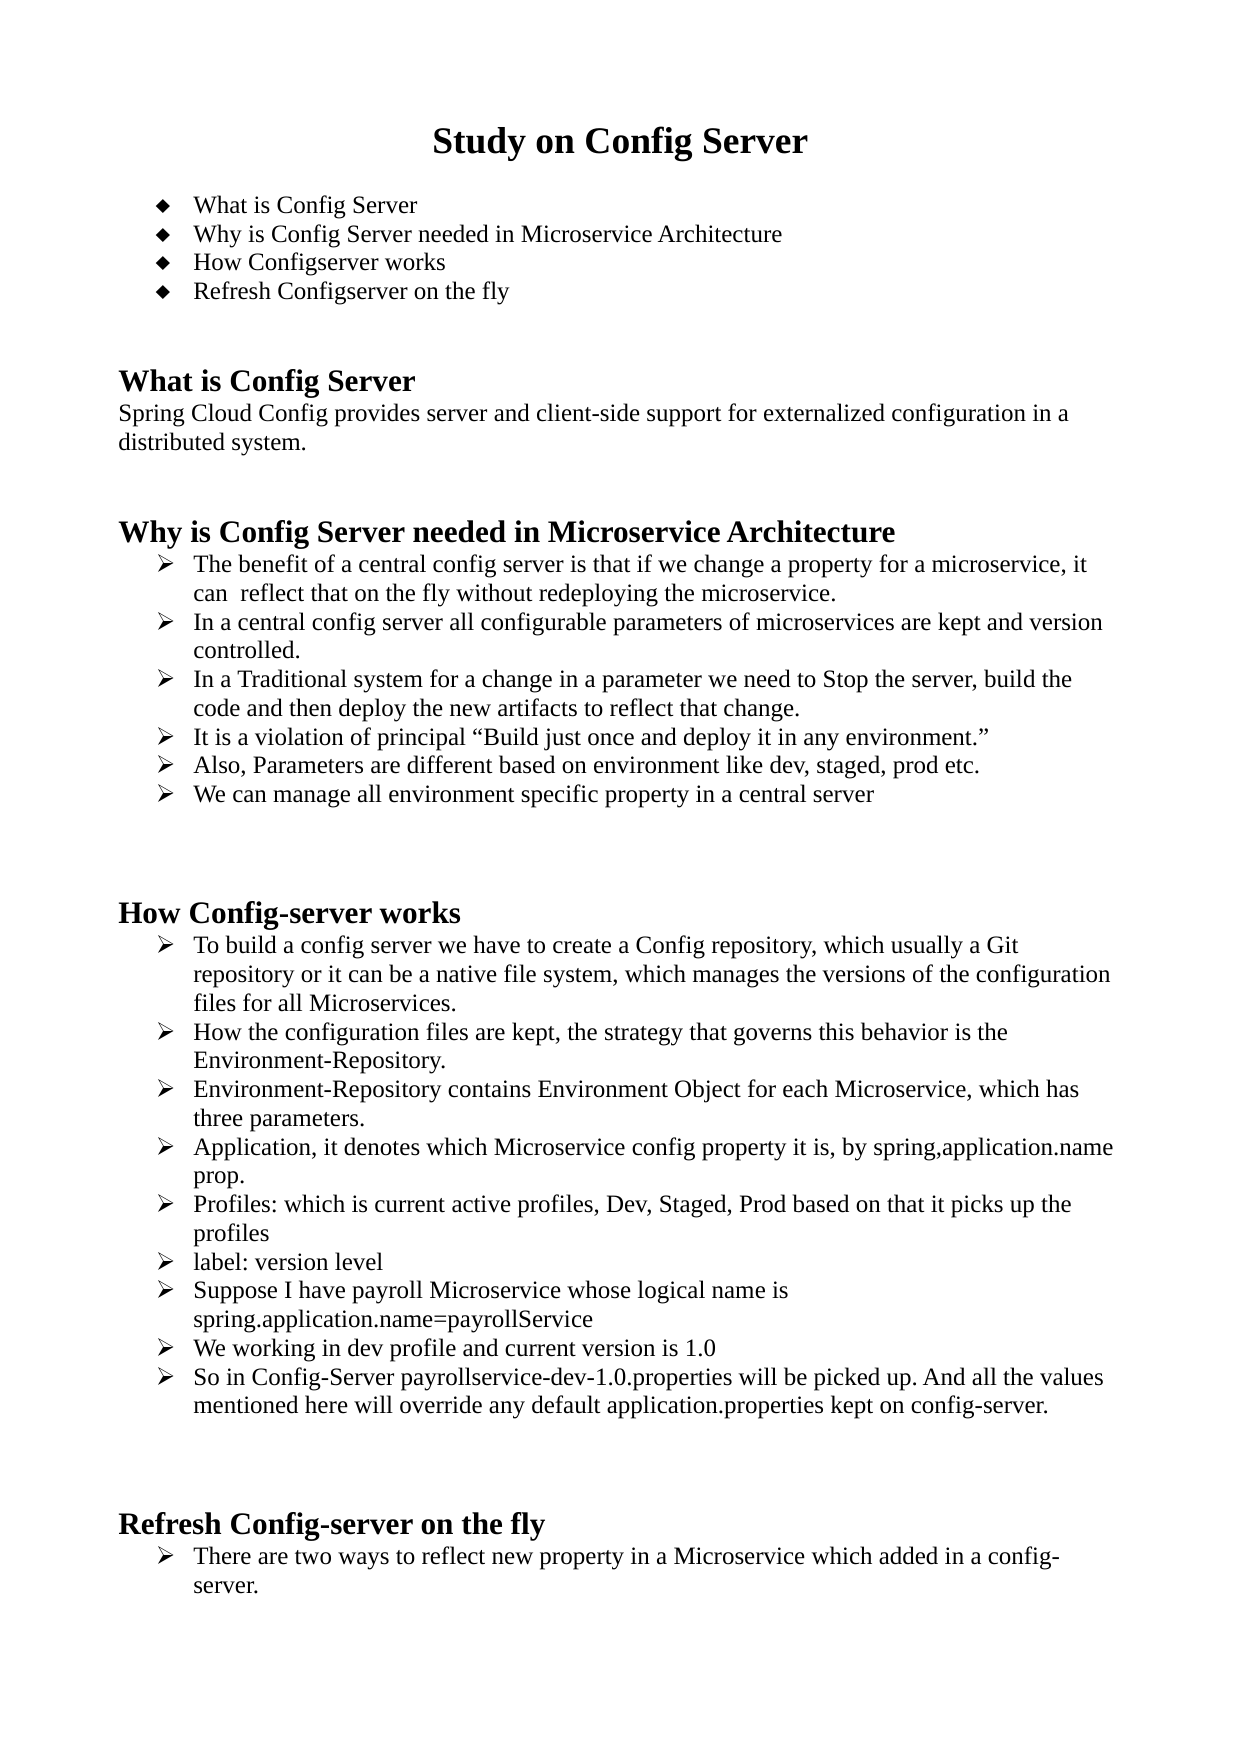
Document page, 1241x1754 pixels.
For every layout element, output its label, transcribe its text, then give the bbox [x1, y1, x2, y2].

list label: version level [156, 1247, 1122, 1275]
list Profiles: which is current active profiles, Dev, Staged, Prod based on that it picks up the profiles [156, 1189, 1122, 1247]
text How Config-server works [118, 894, 1122, 930]
list There are two ways to reflect new property in a Microservice which added in a config-server. [156, 1541, 1122, 1599]
list Environment-Repository contains Environment Object for each Microservice, which has three parameters. [156, 1074, 1122, 1132]
list Also, Parameters are different based on environment like dev, staged, prod etc. [156, 751, 1122, 779]
list Application, it denotes which Microservice config property it is, by spring,application.name prop. [156, 1132, 1122, 1189]
list Refresh Configserver on the fly [156, 276, 1122, 305]
text What is Config Server [118, 362, 1122, 398]
list It is a violation of principal “Build just once and deploy it in any environment.” [156, 722, 1122, 751]
list The benefit of a central config server is that if we change a property for a microservice, it can reflect that on the fly without redeploying the microservice. [156, 549, 1122, 607]
list In a Traditional system for a change in a parameter we need to Stop the server, build the code and then deploy the new artifacts to reflect that change. [156, 664, 1122, 722]
text Study on Config Server [118, 118, 1122, 161]
list We working in dev profile and current version is 1.0 [156, 1333, 1122, 1362]
text Why is Config Server needed in Microservice Architecture [118, 513, 1122, 549]
list How Configserver works [156, 247, 1122, 276]
list What is Config Server [156, 190, 1122, 219]
list In a central config server all configurable parameters of microservices are kept and version controlled. [156, 607, 1122, 664]
list To build a config server we have to create a Config repository, which usually a Git repository or it can be a native file system, which manages the versions of the configuration files for all Microservices. [156, 930, 1122, 1017]
list How the configuration files are kept, the strategy that governs this behavior is the Environment-Repository. [156, 1017, 1122, 1074]
list Suppose I have payroll Microservice whose logical name is spring.application.name=payrollService [156, 1275, 1122, 1333]
list Why is Config Server needed in Microservice Architecture [156, 219, 1122, 247]
list So in Config-Server payrollservice-dev-1.0.properties will be picked up. And all the values mentioned here will override any default application.properties kept on config-server. [156, 1362, 1122, 1419]
list We can manage all environment specific property in a central server [156, 779, 1122, 808]
text Spring Cloud Config provides server and client-side support for externalized configuration in a distributed system. [118, 398, 1122, 456]
text Refresh Config-server on the fly [118, 1505, 1122, 1541]
